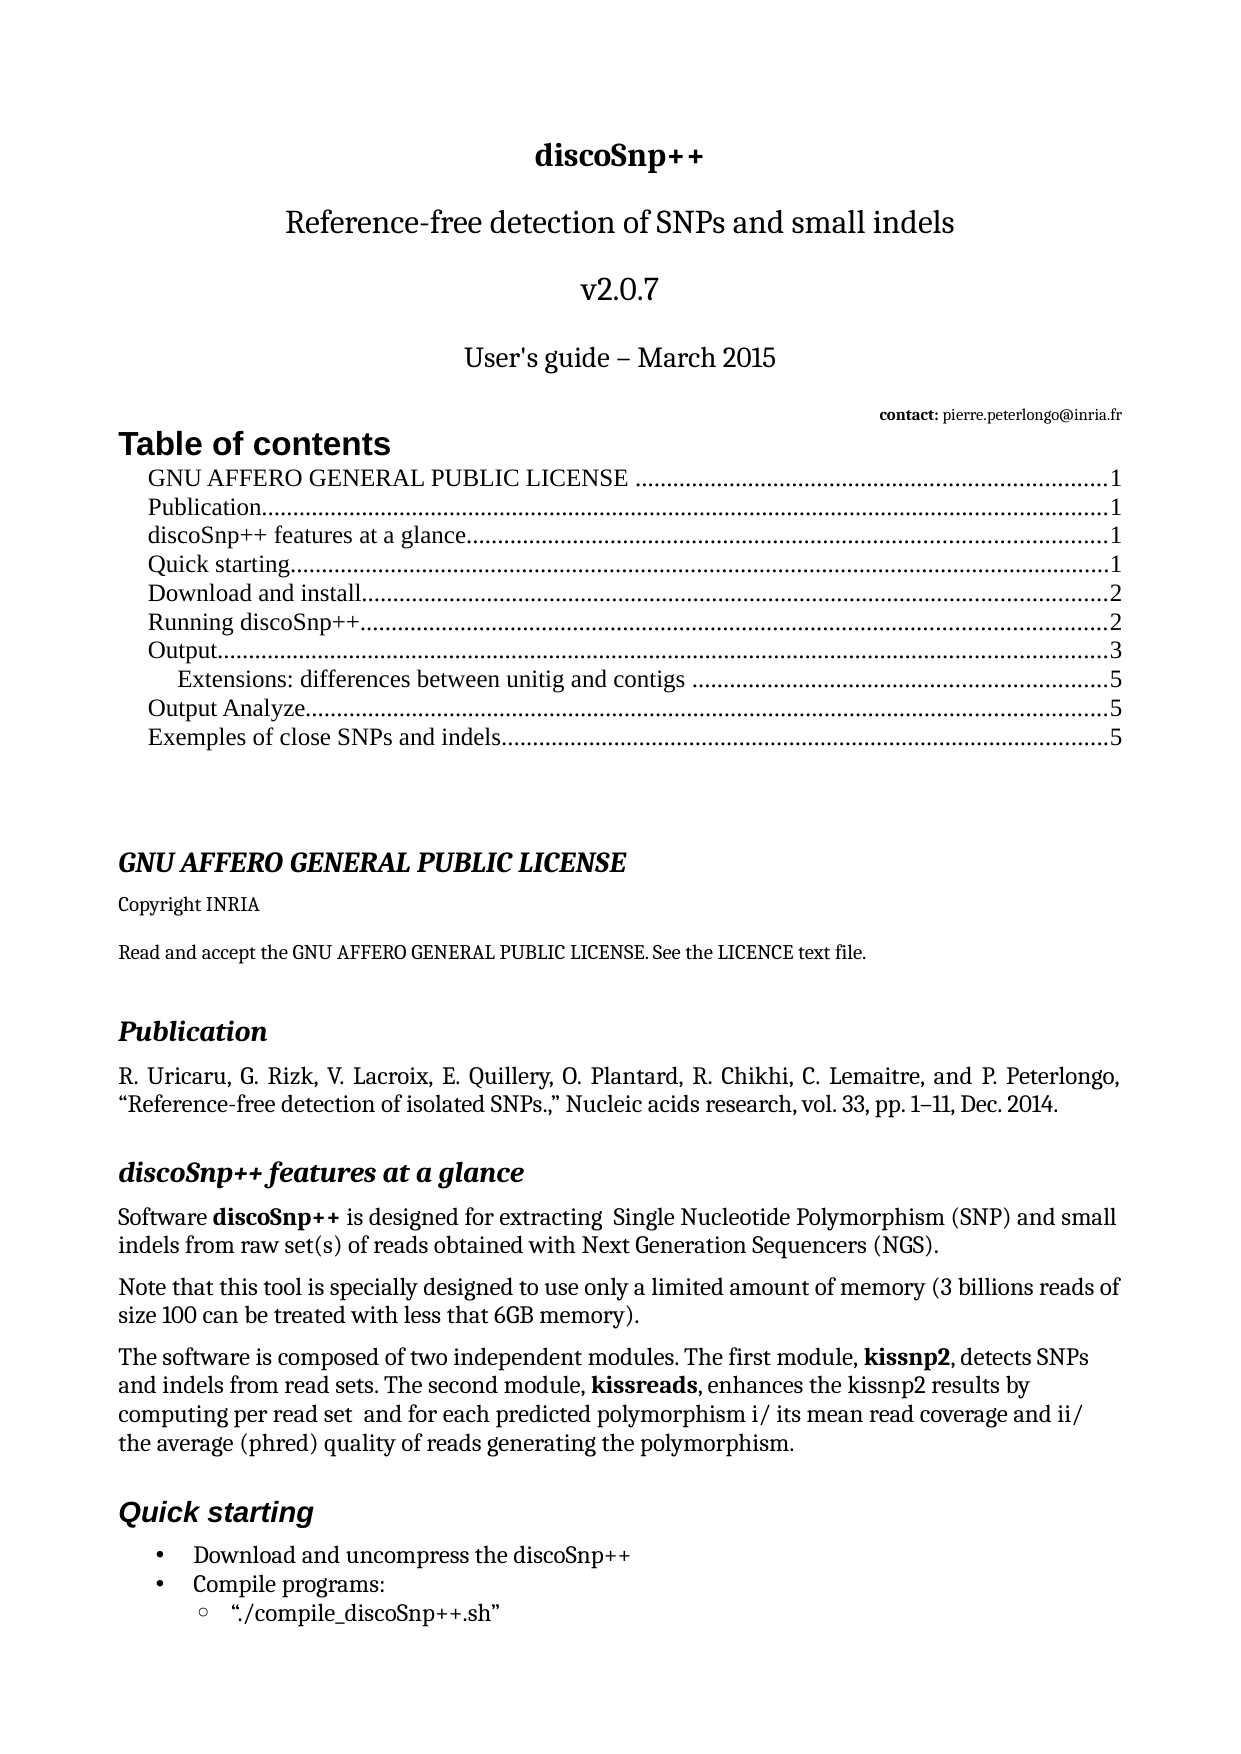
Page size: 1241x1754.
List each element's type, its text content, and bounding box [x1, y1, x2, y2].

text Copyright INRIA [118, 892, 1122, 916]
subtitle v2.0.7 [118, 277, 1122, 307]
text Quick starting 1 [148, 549, 1122, 578]
text GNU AFFERO GENERAL PUBLIC LICENSE 1 [148, 463, 1122, 492]
subtitle GNU AFFERO GENERAL PUBLIC LICENSE [118, 846, 1122, 880]
text Extensions: differences between unitig and contigs 5 [177, 664, 1122, 693]
subtitle discoSnp++ features at a glance [118, 1157, 1122, 1190]
text R. Uricaru, G. Rizk, V. Lacroix, E. Quillery, O. Plantard, R. Chikhi, C. Lemaitre, and P. Peterlongo, “Reference-free detection of isolated SNPs.,” Nucleic acids research, vol. 33, pp. 1–11, Dec. 2014. [118, 1062, 1122, 1119]
subtitle Table of contents [118, 424, 1122, 463]
text discoSnp++ features at a glance 1 [148, 520, 1122, 549]
text contact: pierre.peterlongo@inria.fr [118, 405, 1122, 424]
text Running discoSnp++ 2 [148, 607, 1122, 635]
text Download and install 2 [148, 578, 1122, 607]
subtitle Quick starting [118, 1495, 1122, 1529]
subtitle User's guide – March 2015 [118, 344, 1122, 373]
text The software is composed of two independent modules. The first module, kissnp2, detects SNPs and indels from read sets. The second module, kissreads, enhances the kissnp2 results by computing per read set and for each predicted polymorphism i/ its mean read coverage and ii/ the average (phred) quality of reads generating the polymorphism. [118, 1343, 1122, 1458]
subtitle Reference-free detection of SNPs and small indels [118, 210, 1122, 239]
subtitle Publication [118, 1016, 1122, 1049]
text Publication 1 [148, 492, 1122, 520]
list Download and uncompress the discoSnp++ [156, 1541, 1122, 1570]
text Read and accept the GNU AFFERO GENERAL PUBLIC LICENSE. See the LICENCE text file. [118, 940, 1122, 964]
text Exemples of close SNPs and indels 5 [148, 722, 1122, 750]
list Compile programs: [156, 1570, 1122, 1599]
text Software discoSnp++ is designed for extracting Single Nucleotide Polymorphism (SNP) and small indels from raw set(s) of reads obtained with Next Generation Sequencers (NGS). [118, 1203, 1122, 1260]
list “./compile_discoSnp++.sh” [193, 1599, 1122, 1627]
text Output 3 [148, 635, 1122, 664]
subtitle discoSnp++ [118, 143, 1122, 173]
text Output Analyze 5 [148, 693, 1122, 722]
text Note that this tool is specially designed to use only a limited amount of memory (3 billions reads of size 100 can be treated with less that 6GB memory). [118, 1273, 1122, 1330]
